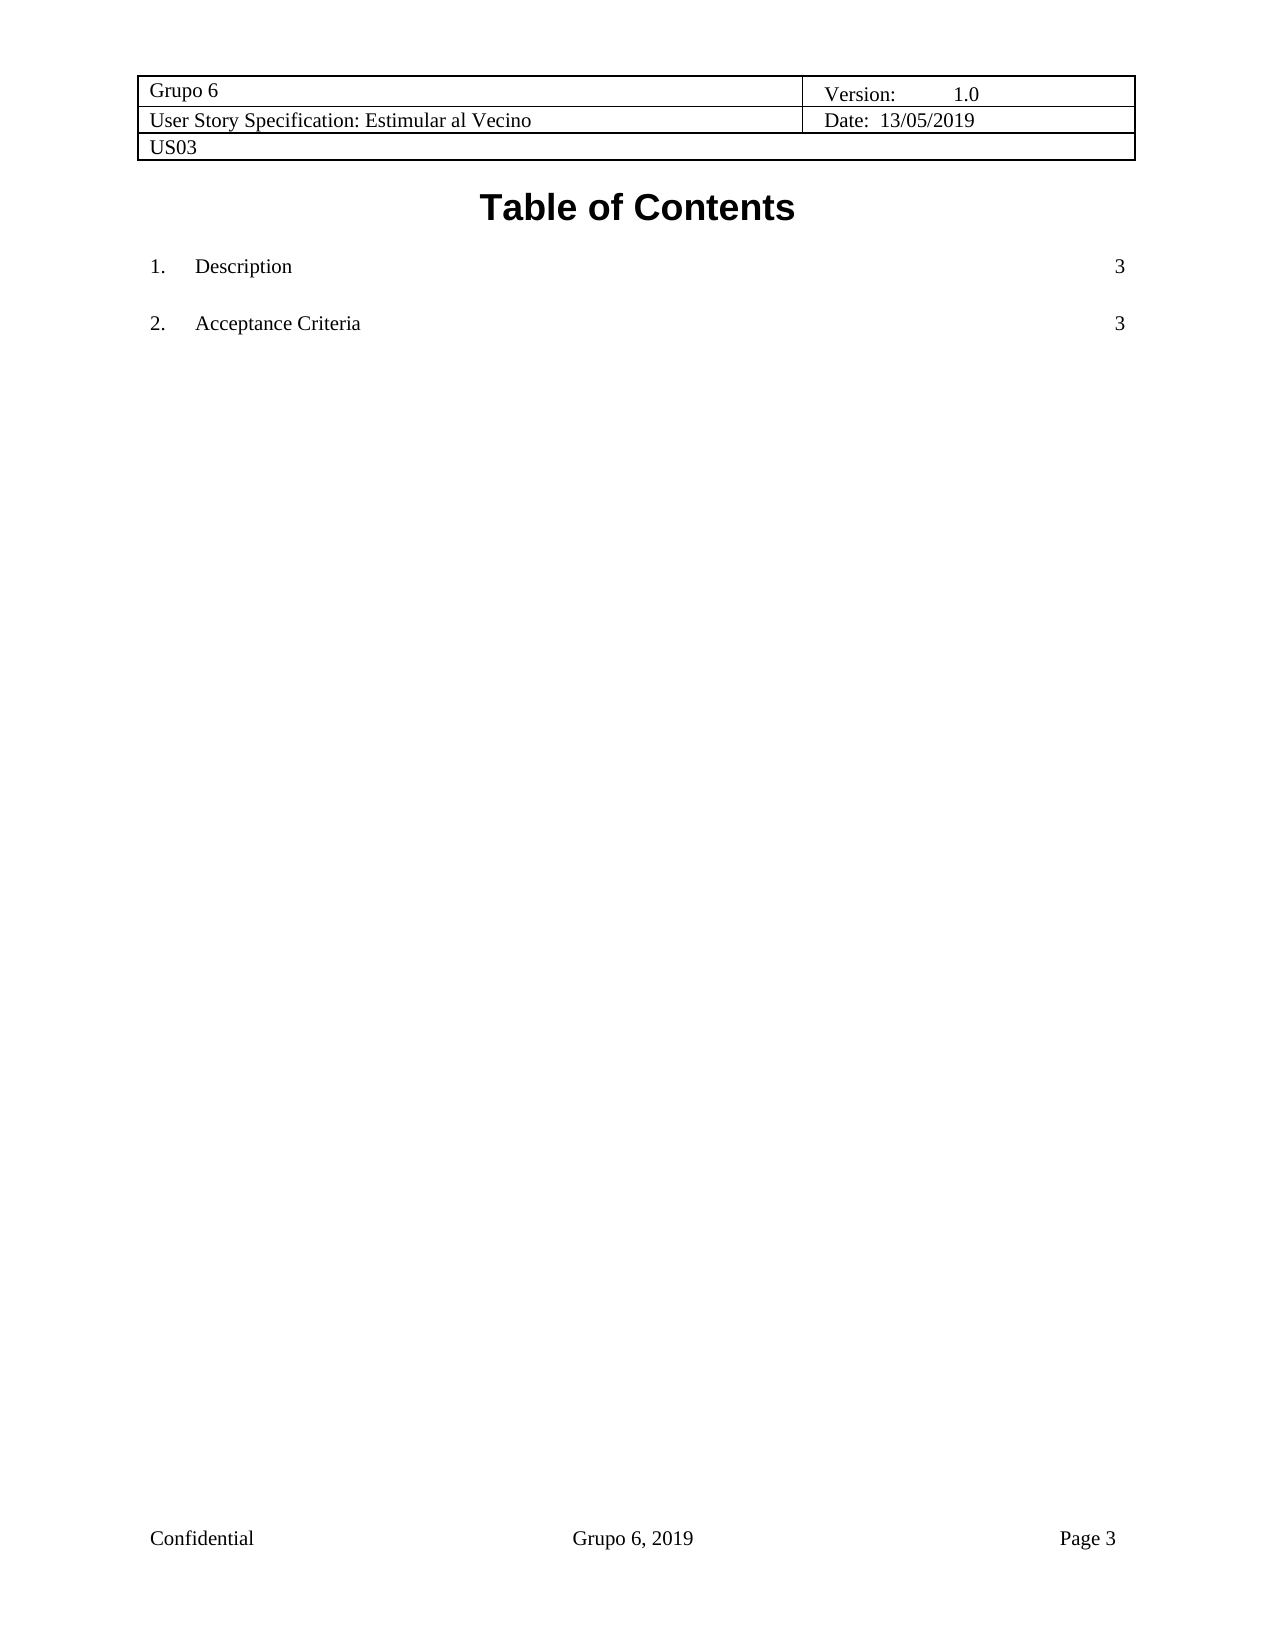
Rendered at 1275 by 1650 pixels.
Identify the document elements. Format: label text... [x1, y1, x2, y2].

subtitle Table of Contents [150, 185, 1125, 228]
text 1. Description 3 [150, 253, 1050, 278]
text 2. Acceptance Criteria 3 [150, 310, 1050, 335]
